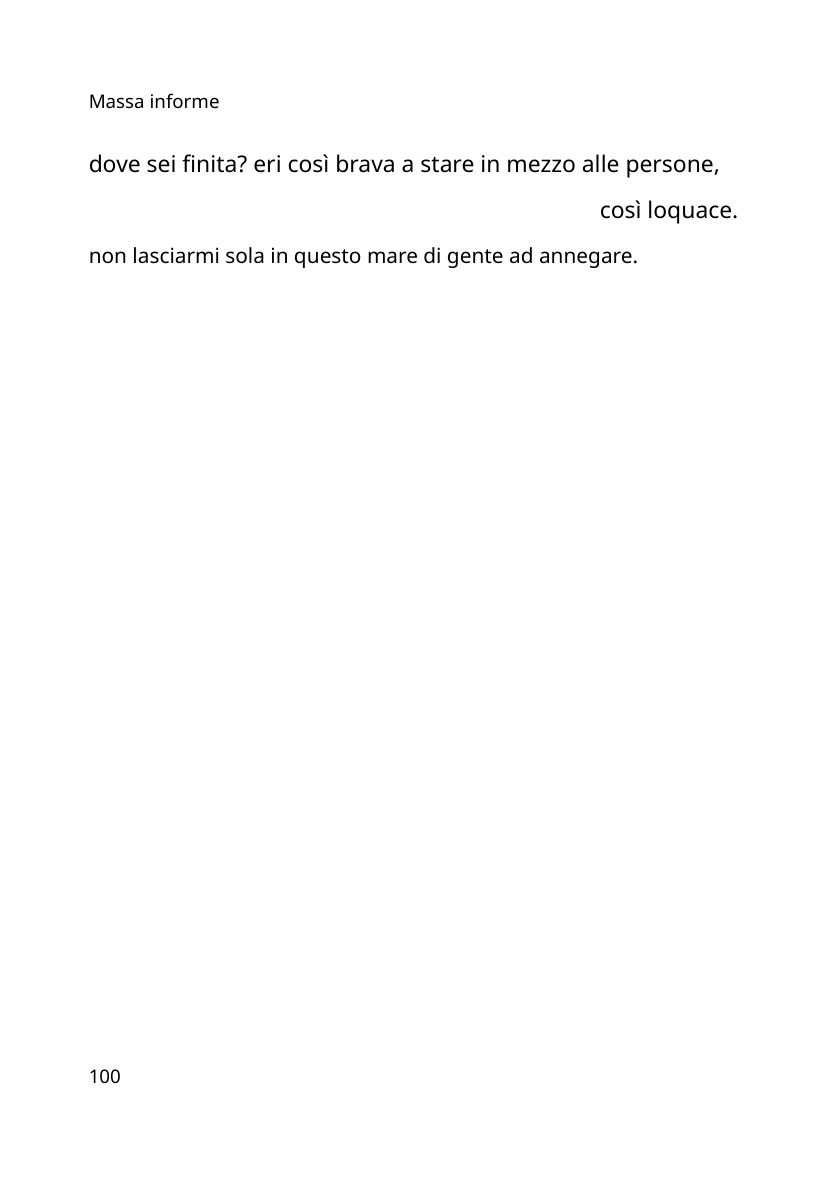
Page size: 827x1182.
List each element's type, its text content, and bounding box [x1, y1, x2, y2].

text non lasciarmi sola in questo mare di gente ad annegare. [88, 241, 738, 270]
text dove sei finita? eri così brava a stare in mezzo alle persone, [88, 147, 738, 179]
text così loquace. [88, 194, 738, 226]
